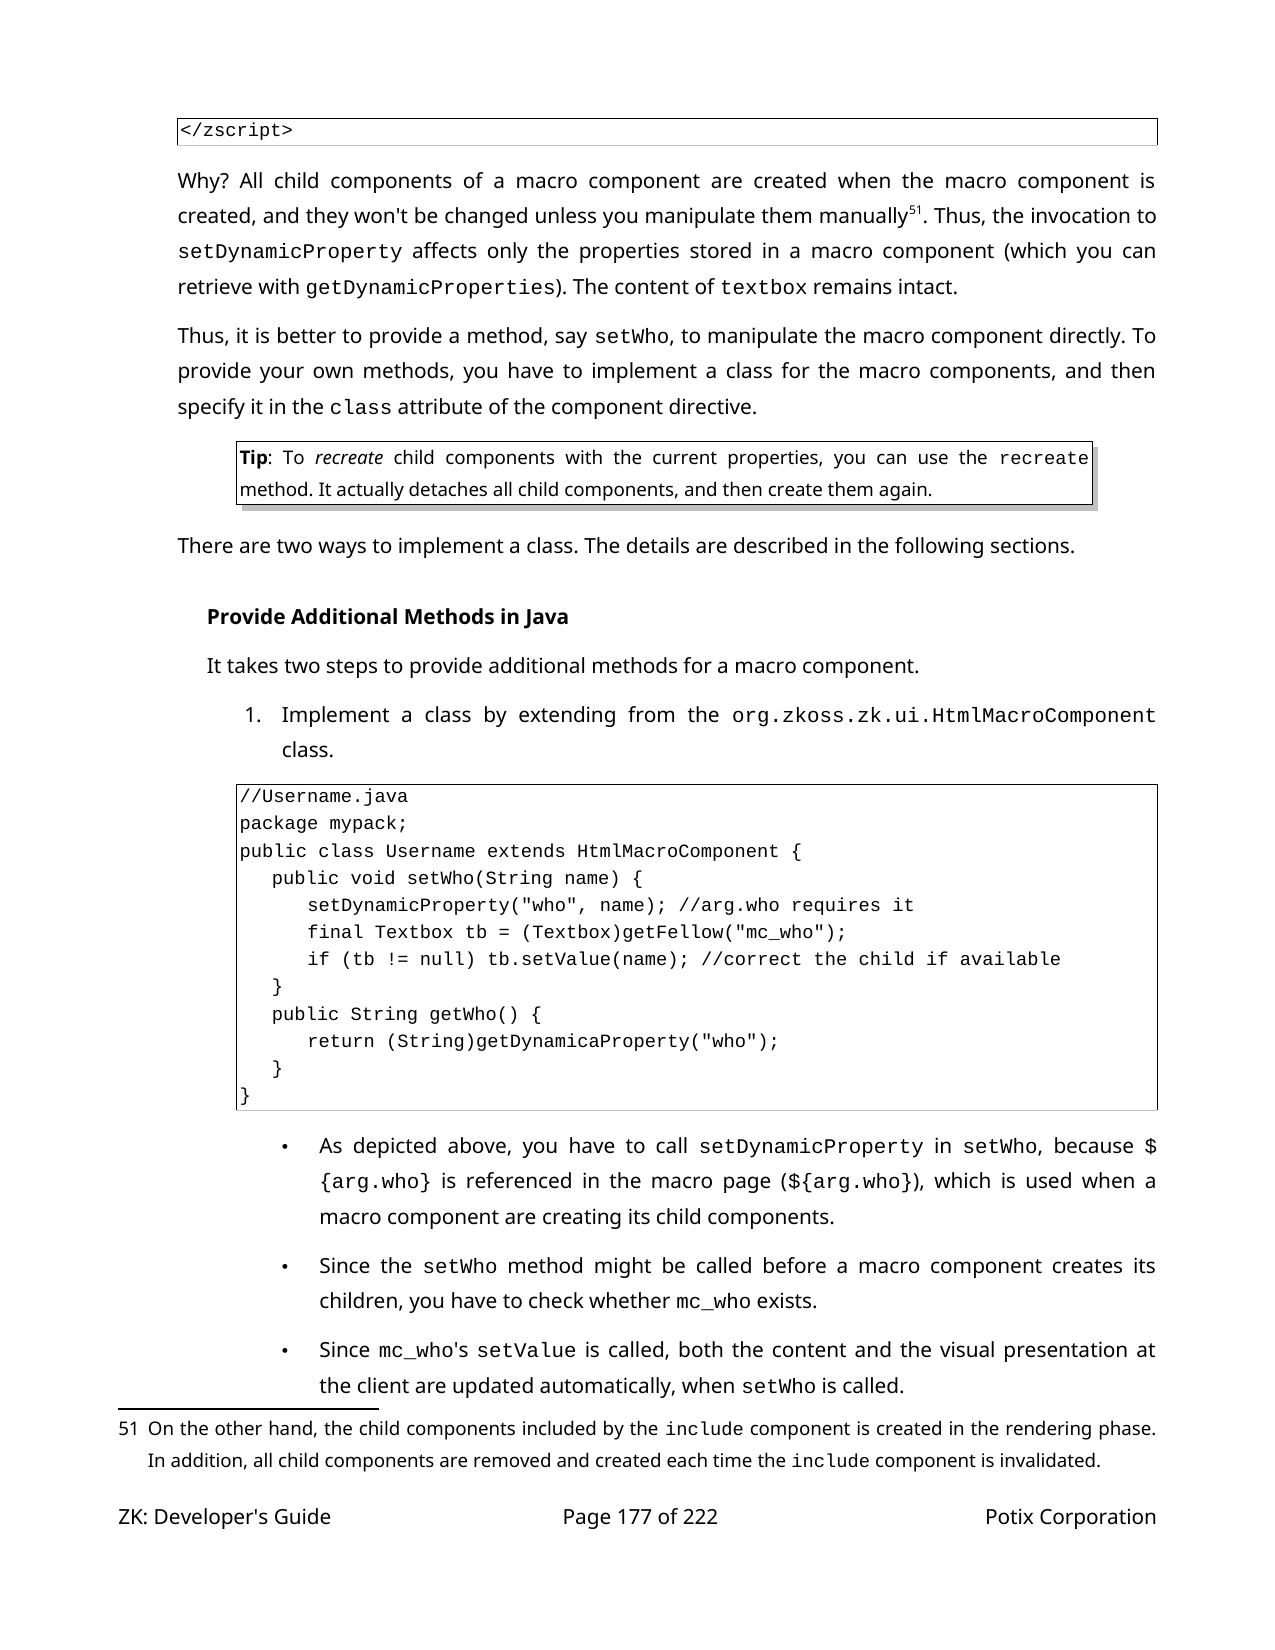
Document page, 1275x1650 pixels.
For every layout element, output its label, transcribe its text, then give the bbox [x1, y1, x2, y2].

text On the other hand, the child components included by the include component is created in the rendering phase. In addition, all child components are removed and created each time the include component is invalidated. [118, 1415, 1157, 1473]
text There are two ways to implement a class. The details are described in the following sections. [177, 531, 1157, 559]
text final Textbox tb = (Textbox)getFellow("mc_who"); [237, 920, 1157, 944]
text It takes two steps to provide additional methods for a macro component. [207, 651, 1157, 679]
subtitle Provide Additional Methods in Java [207, 602, 1157, 630]
text Why? All child components of a macro component are created when the macro component is created, and they won't be changed unless you manipulate them manually. Thus, the invocation to setDynamicProperty affects only the properties stored in a macro component (which you can retrieve with getDynamicProperties). The content of textbox remains intact. [177, 166, 1157, 301]
text } [237, 974, 1157, 999]
text Tip: To recreate child components with the current properties, you can use the recreate method. It actually detaches all child components, and then create them again. [237, 442, 1092, 504]
text //Username.java [237, 785, 1157, 808]
text } [237, 1056, 1157, 1080]
text </zscript> [178, 119, 1157, 145]
text } [237, 1083, 1157, 1110]
text Thus, it is better to provide a method, say setWho, to manipulate the macro component directly. To provide your own methods, you have to implement a class for the macro components, and then specify it in the class attribute of the component directive. [177, 321, 1157, 420]
text public void setWho(String name) { [237, 866, 1157, 890]
list As depicted above, you have to call setDynamicProperty in setWho, because ${arg.who} is referenced in the macro page (${arg.who}), which is used when a macro component are creating its child components. [282, 1131, 1157, 1230]
list Since the setWho method might be called before a macro component creates its children, you have to check whether mc_who exists. [282, 1251, 1157, 1315]
text public String getWho() { [237, 1002, 1157, 1026]
list Implement a class by extending from the org.zkoss.zk.ui.HtmlMacroComponent class. [244, 700, 1157, 763]
text public class Username extends HtmlMacroComponent { [237, 838, 1157, 863]
text setDynamicProperty("who", name); //arg.who requires it [237, 893, 1157, 917]
list Since mc_who's setValue is called, both the content and the visual presentation at the client are updated automatically, when setWho is called. [282, 1336, 1157, 1400]
text package mypack; [237, 811, 1157, 836]
text if (tb != null) tb.setValue(name); //correct the child if available [237, 947, 1157, 971]
text return (String)getDynamicaProperty("who"); [237, 1029, 1157, 1053]
